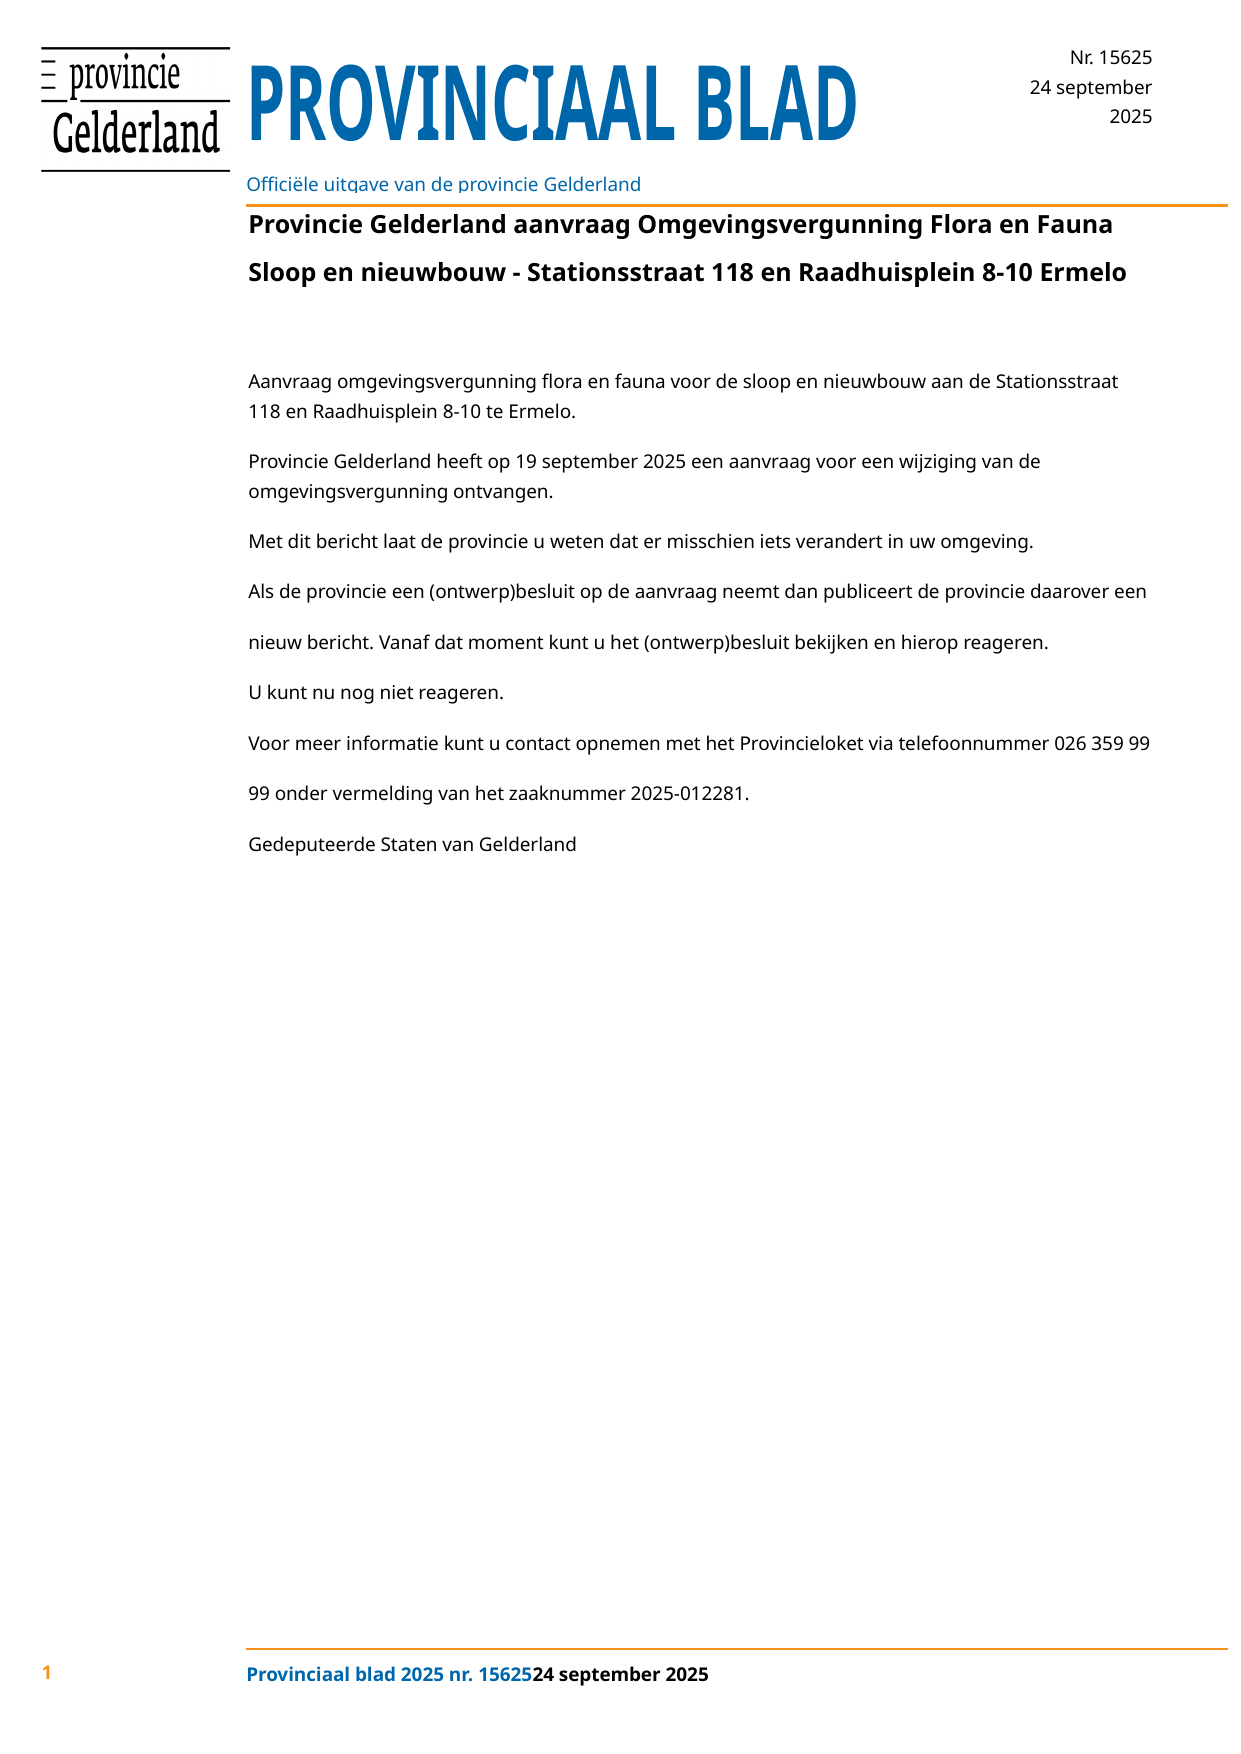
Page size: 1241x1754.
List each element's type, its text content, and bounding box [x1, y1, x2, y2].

text Met dit bericht laat de provincie u weten dat er misschien iets verandert in uw omgeving. [248, 528, 1152, 554]
text nieuw bericht. Vanaf dat moment kunt u het (ontwerp)besluit bekijken en hierop reageren. [248, 629, 1152, 655]
text Gedeputeerde Staten van Gelderland [248, 831, 1152, 857]
text Als de provincie een (ontwerp)besluit op de aanvraag neemt dan publiceert de provincie daarover een [248, 579, 1152, 604]
text 99 onder vermelding van het zaaknummer 2025-012281. [248, 780, 1152, 806]
text Voor meer informatie kunt u contact opnemen met het Provincieloket via telefoonnummer 026 359 99 [248, 730, 1152, 756]
text Aanvraag omgevingsvergunning flora en fauna voor de sloop en nieuwbouw aan de Stationsstraat 118 en Raadhuisplein 8-10 te Ermelo. [248, 368, 1152, 424]
picture [41, 47, 231, 172]
text Provincie Gelderland aanvraag Omgevingsvergunning Flora en Fauna Sloop en nieuwbouw - Stationsstraat 118 en Raadhuisplein 8-10 Ermelo [248, 207, 1152, 288]
text U kunt nu nog niet reageren. [248, 679, 1152, 705]
text Provincie Gelderland heeft op 19 september 2025 een aanvraag voor een wijziging van de omgevingsvergunning ontvangen. [248, 448, 1152, 504]
